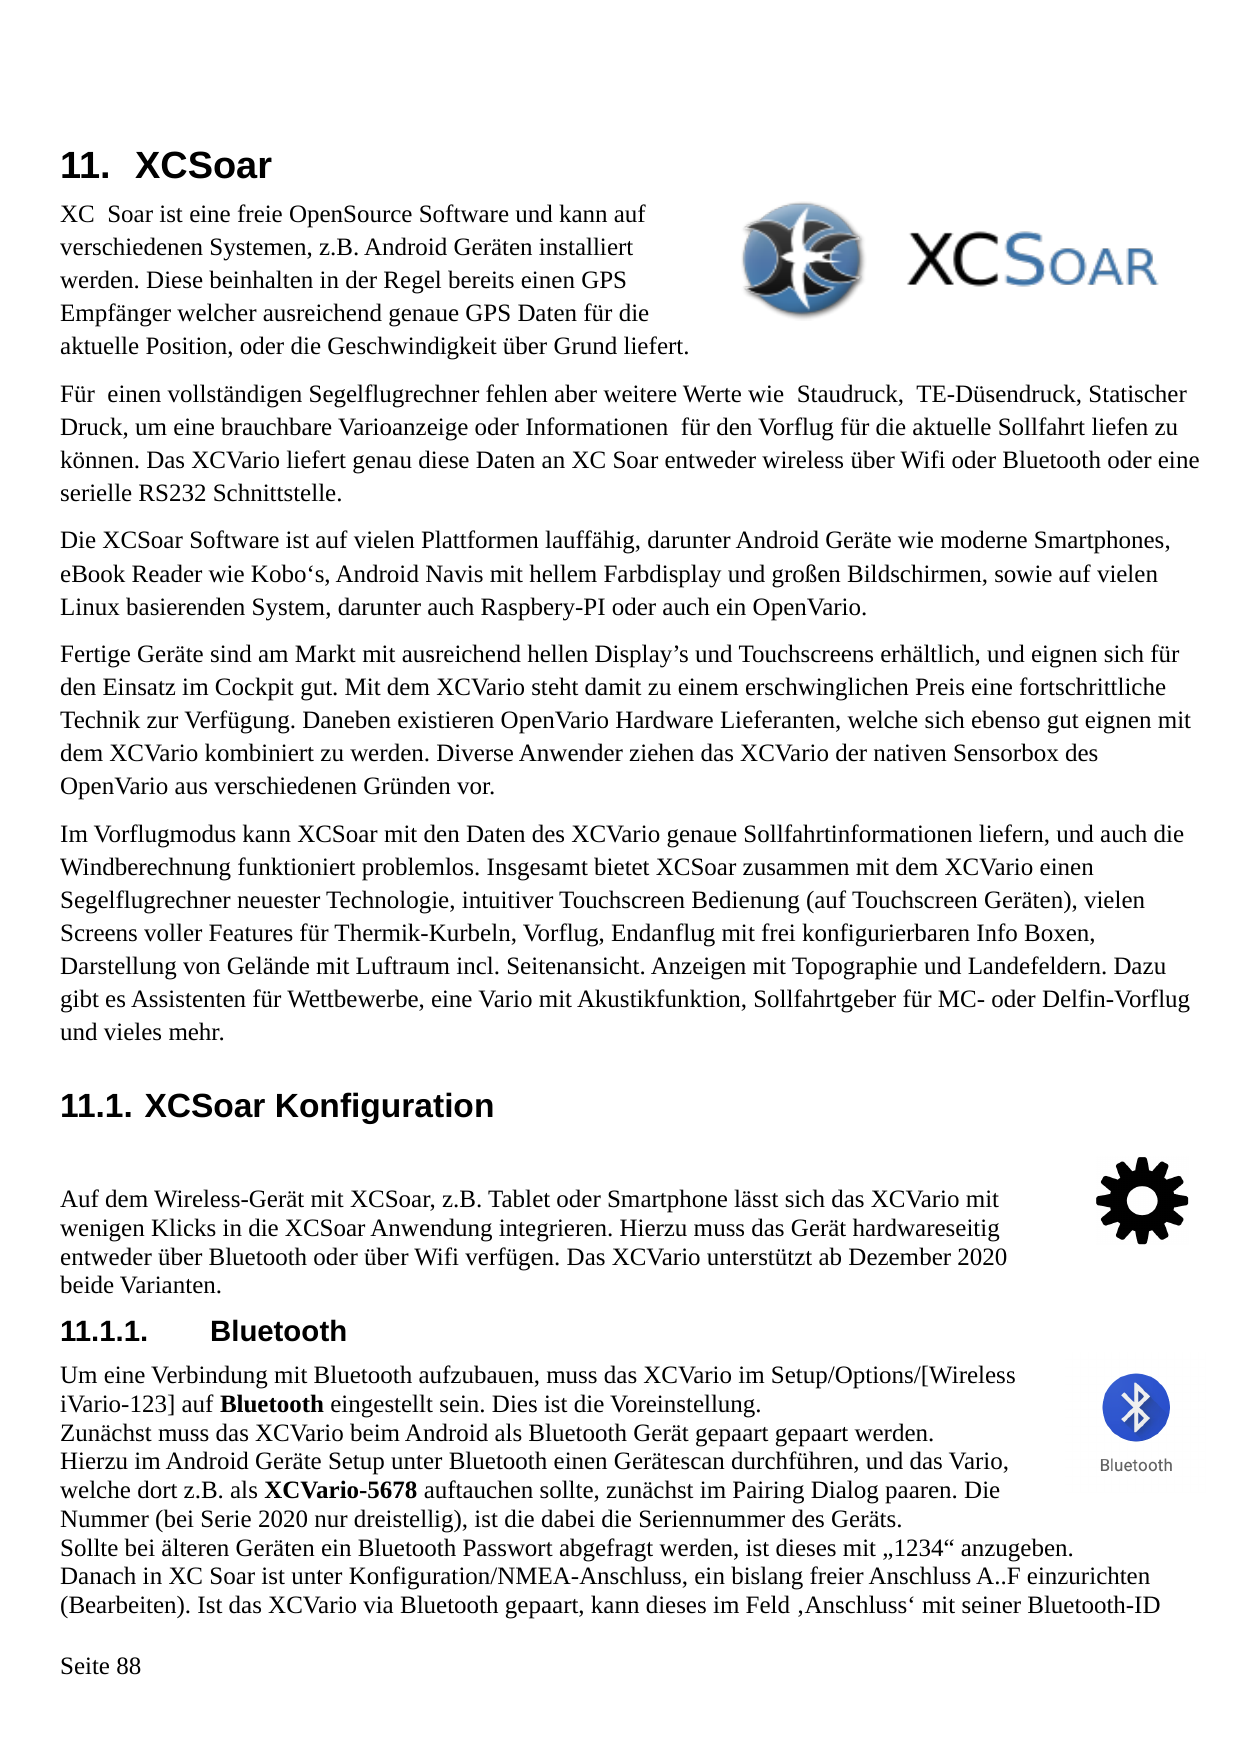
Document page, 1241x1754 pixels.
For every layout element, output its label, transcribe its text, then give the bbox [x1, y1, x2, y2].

text Fertige Geräte sind am Markt mit ausreichend hellen Display’s und Touchscreens erhältlich, und eignen sich für den Einsatz im Cockpit gut. Mit dem XCVario steht damit zu einem erschwinglichen Preis eine fortschrittliche Technik zur Verfügung. Daneben existieren OpenVario Hardware Lieferanten, welche sich ebenso gut eignen mit dem XCVario kombiniert zu werden. Diverse Anwender ziehen das XCVario der nativen Sensorbox des OpenVario aus verschiedenen Gründen vor. [60, 639, 1207, 800]
subtitle Bluetooth [60, 1314, 1207, 1348]
text Zunächst muss das XCVario beim Android als Bluetooth Gerät gepaart gepaart werden. [60, 1418, 1065, 1446]
text Im Vorflugmodus kann XCSoar mit den Daten des XCVario genaue Sollfahrtinformationen liefern, und auch die Windberechnung funktioniert problemlos. Insgesamt bietet XCSoar zusammen mit dem XCVario einen Segelflugrechner neuester Technologie, intuitiver Touchscreen Bedienung (auf Touchscreen Geräten), vielen Screens voller Features für Thermik-Kurbeln, Vorflug, Endanflug mit frei konfigurierbaren Info Boxen, Darstellung von Gelände mit Luftraum incl. Seitenansicht. Anzeigen mit Topographie und Landefeldern. Dazu gibt es Assistenten für Wettbewerbe, eine Vario mit Akustikfunktion, Sollfahrtgeber für MC- oder Delfin-Vorflug und vieles mehr. [60, 819, 1207, 1046]
text Hierzu im Android Geräte Setup unter Bluetooth einen Gerätescan durchführen, und das Vario, welche dort z.B. als XCVario-5678 auftauchen sollte, zunächst im Pairing Dialog paaren. Die Nummer (bei Serie 2020 nur dreistellig), ist die dabei die Seriennummer des Geräts. [60, 1446, 1207, 1533]
text Die XCSoar Software ist auf vielen Plattformen lauffähig, darunter Android Geräte wie moderne Smartphones, eBook Reader wie Kobo‘s, Android Navis mit hellem Farbdisplay und großen Bildschirmen, sowie auf vielen Linux basierenden System, darunter auch Raspbery-PI oder auch ein OpenVario. [60, 526, 1207, 620]
subtitle XCSoar Konfiguration [60, 1086, 1207, 1124]
picture [1065, 1352, 1206, 1493]
subtitle XCSoar [60, 143, 1207, 187]
text XC Soar ist eine freie OpenSource Software und kann auf verschiedenen Systemen, z.B. Android Geräten installiert werden. Diese beinhalten in der Regel bereits einen GPS Empfänger welcher ausreichend genaue GPS Daten für die aktuelle Position, oder die Geschwindigkeit über Grund liefert. [60, 199, 1207, 360]
text Danach in XC Soar ist unter Konfiguration/NMEA-Anschluss, ein bislang freier Anschluss A..F einzurichten (Bearbeiten). Ist das XCVario via Bluetooth gepaart, kann dieses im Feld ‚Anschluss‘ mit seiner Bluetooth-ID [60, 1561, 1207, 1619]
picture [740, 201, 1164, 321]
text Sollte bei älteren Geräten ein Bluetooth Passwort abgefragt werden, ist dieses mit „1234“ anzugeben. [60, 1533, 1207, 1561]
picture [1096, 1156, 1189, 1245]
text Für einen vollständigen Segelflugrechner fehlen aber weitere Werte wie Staudruck, TE-Düsendruck, Statischer Druck, um eine brauchbare Varioanzeige oder Informationen für den Vorflug für die aktuelle Sollfahrt liefen zu können. Das XCVario liefert genau diese Daten an XC Soar entweder wireless über Wifi oder Bluetooth oder eine serielle RS232 Schnittstelle. [60, 379, 1207, 507]
text Um eine Verbindung mit Bluetooth aufzubauen, muss das XCVario im Setup/Options/[Wireless iVario-123] auf Bluetooth eingestellt sein. Dies ist die Voreinstellung. [60, 1360, 1065, 1418]
text Auf dem Wireless-Gerät mit XCSoar, z.B. Tablet oder Smartphone lässt sich das XCVario mit wenigen Klicks in die XCSoar Anwendung integrieren. Hierzu muss das Gerät hardwareseitig entweder über Bluetooth oder über Wifi verfügen. Das XCVario unterstützt ab Dezember 2020 beide Varianten. [60, 1184, 1207, 1299]
